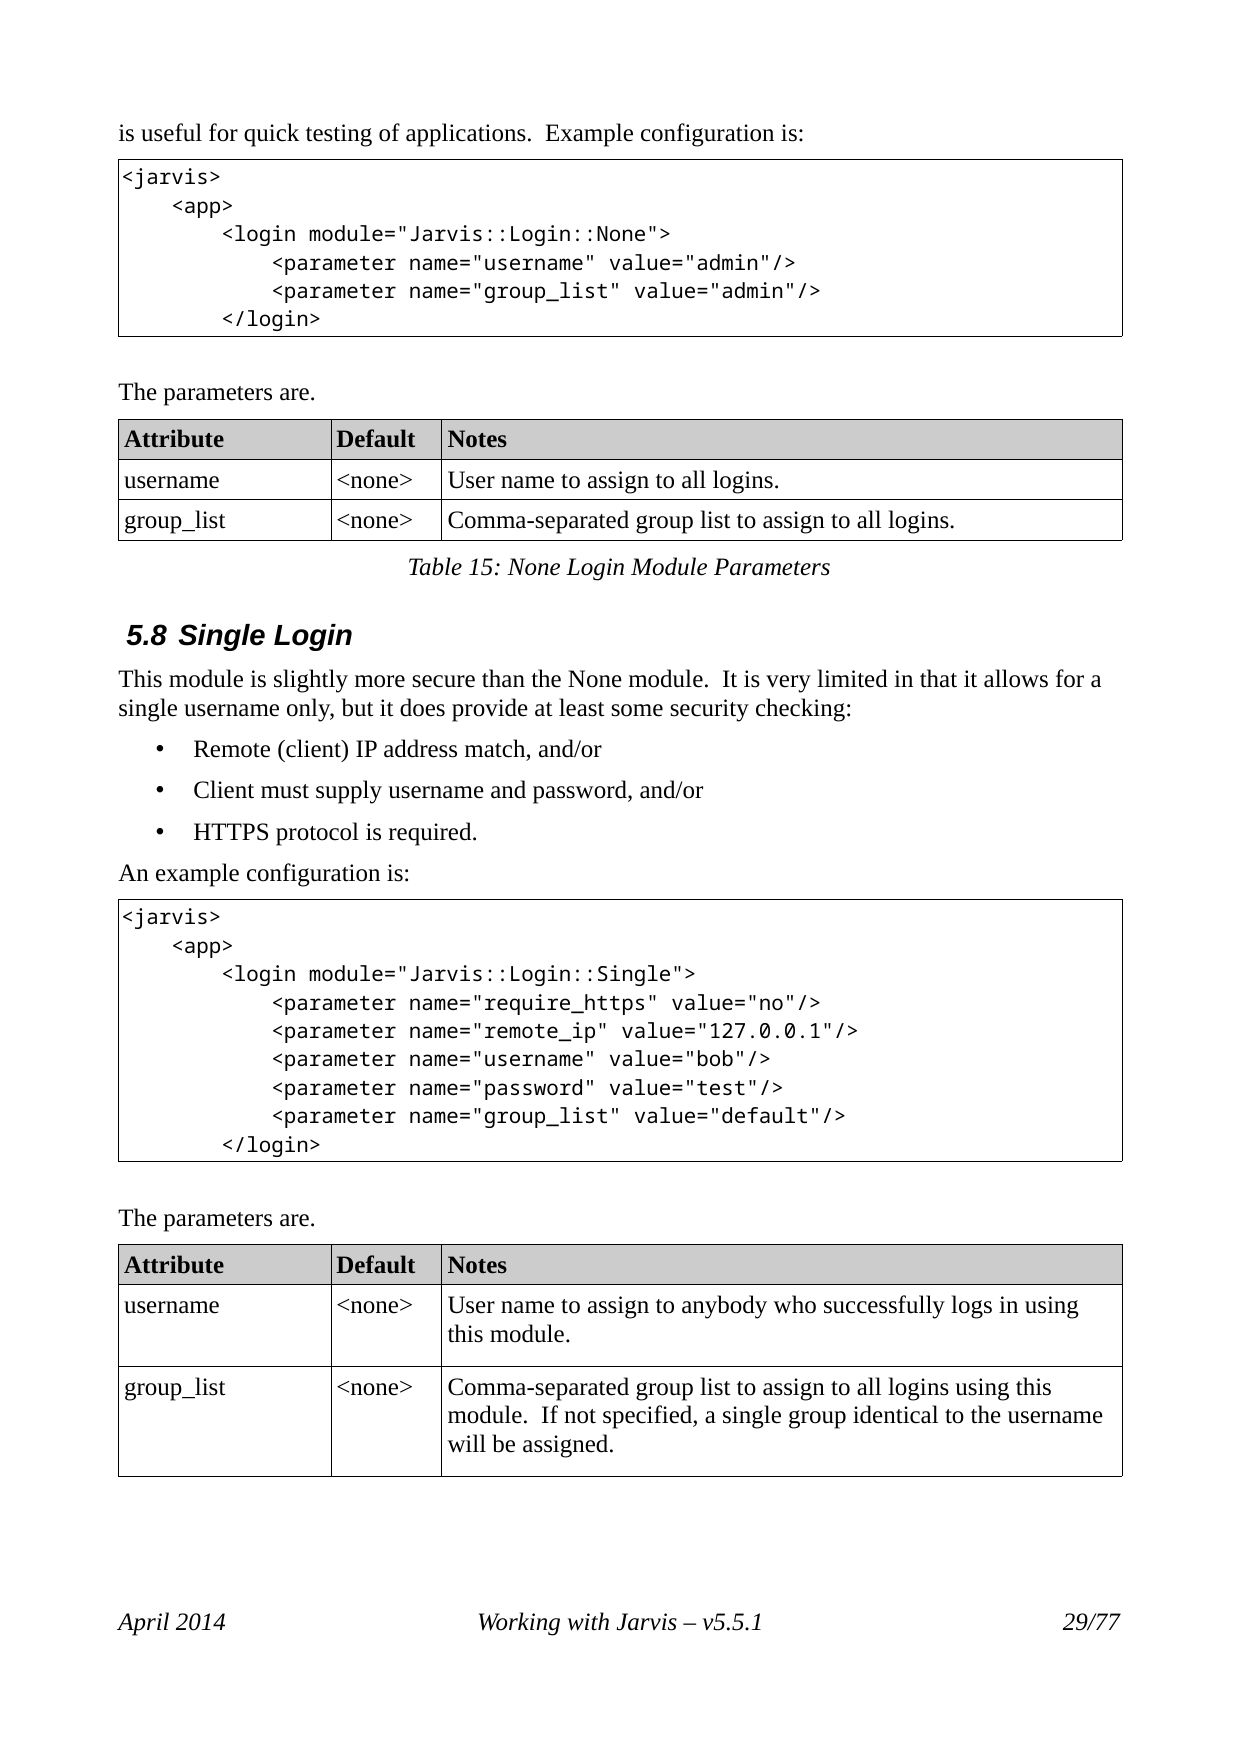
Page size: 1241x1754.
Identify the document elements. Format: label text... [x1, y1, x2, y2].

table_cell <none> [332, 1367, 441, 1476]
table_cell group_list [119, 1367, 331, 1476]
text The parameters are. [118, 377, 1122, 406]
table_cell Comma-separated group list to assign to all logins using this module. If not specified, a single group identical to the username will be assigned. [442, 1367, 1122, 1476]
table_cell User name to assign to anybody who successfully logs in using this module. [442, 1285, 1122, 1366]
text <parameter name="username" value="admin"/> [119, 245, 1122, 273]
table_cell User name to assign to all logins. [442, 460, 1122, 499]
text <parameter name="password" value="test"/> [119, 1070, 1122, 1098]
table_cell <none> [332, 1285, 441, 1366]
table_header Default [332, 420, 441, 459]
text <login module="Jarvis::Login::Single"> [119, 956, 1122, 985]
text is useful for quick testing of applications. Example configuration is: [118, 118, 1122, 147]
list Remote (client) IP address match, and/or [156, 734, 1122, 763]
text An example configuration is: [118, 858, 1122, 887]
table_cell group_list [119, 500, 331, 539]
text <parameter name="group_list" value="default"/> [119, 1098, 1122, 1127]
text </login> [119, 302, 1122, 336]
list HTTPS protocol is required. [156, 817, 1122, 846]
table_header Default [332, 1245, 441, 1284]
text <parameter name="remote_ip" value="127.0.0.1"/> [119, 1013, 1122, 1042]
list Client must supply username and password, and/or [156, 776, 1122, 804]
table_cell Comma-separated group list to assign to all logins. [442, 500, 1122, 539]
table_header Attribute [119, 420, 331, 459]
table_cell <none> [332, 500, 441, 539]
text Table 15: None Login Module Parameters [118, 552, 1122, 581]
text <parameter name="group_list" value="admin"/> [119, 273, 1122, 302]
table_header Attribute [119, 1245, 331, 1284]
text <jarvis> [119, 160, 1122, 188]
table_header Notes [442, 420, 1122, 459]
text This module is slightly more secure than the None module. It is very limited in that it allows for a single username only, but it does provide at least some security checking: [118, 664, 1122, 722]
text <app> [119, 188, 1122, 216]
text <parameter name="username" value="bob"/> [119, 1042, 1122, 1070]
text <app> [119, 928, 1122, 956]
table_cell username [119, 1285, 331, 1366]
text <login module="Jarvis::Login::None"> [119, 216, 1122, 245]
text The parameters are. [118, 1203, 1122, 1231]
table_cell username [119, 460, 331, 499]
text <parameter name="require_https" value="no"/> [119, 985, 1122, 1013]
table_header Notes [442, 1245, 1122, 1284]
text <jarvis> [119, 900, 1122, 928]
subtitle Single Login [118, 618, 1122, 652]
text </login> [119, 1127, 1122, 1161]
table_cell <none> [332, 460, 441, 499]
